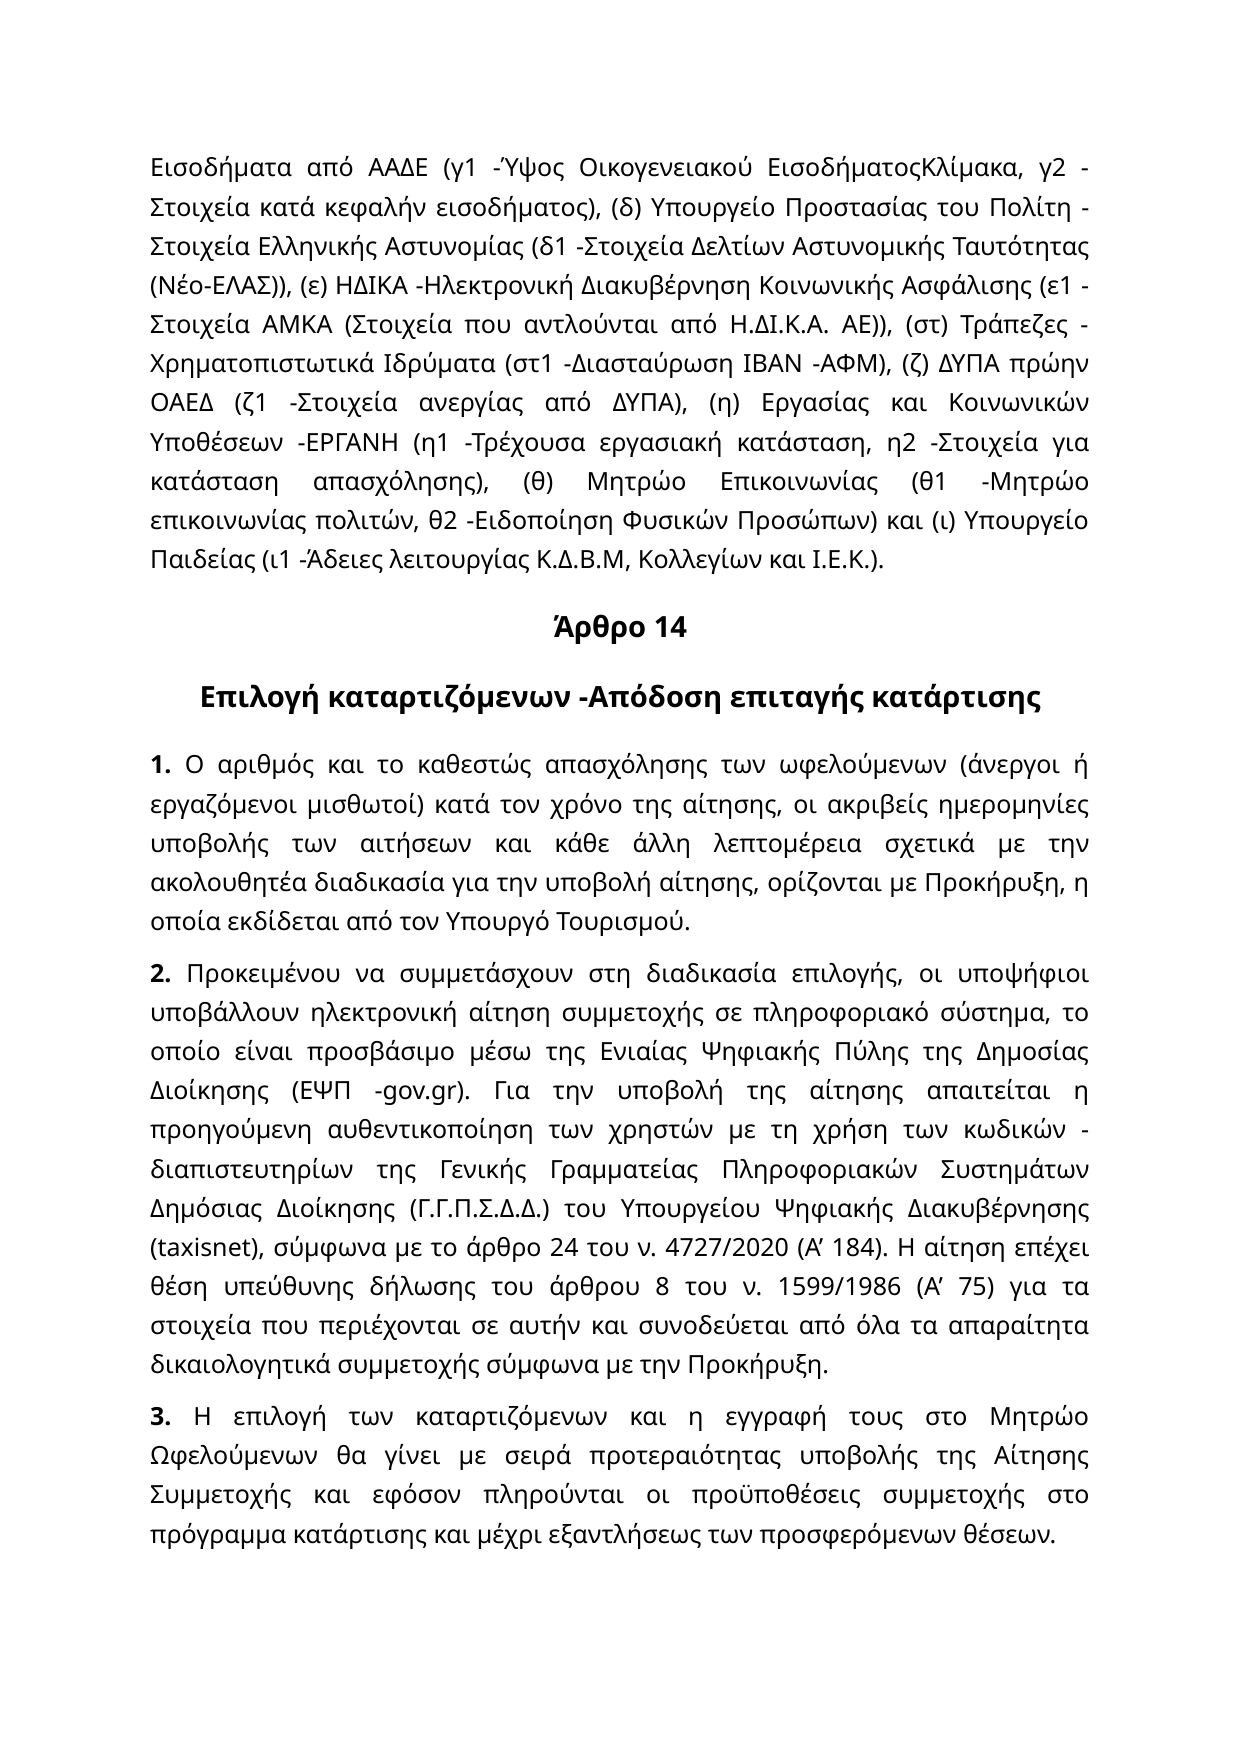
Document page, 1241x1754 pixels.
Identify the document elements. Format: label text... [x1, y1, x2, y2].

subtitle Επιλογή καταρτιζόμενων -Απόδοση επιταγής κατάρτισης [150, 676, 1090, 716]
text Εισοδήματα από ΑΑΔΕ (γ1 -Ύψος Οικογενειακού ΕισοδήματοςΚλίμακα, γ2 -Στοιχεία κατά κεφαλήν εισοδήματος), (δ) Υπουργείο Προστασίας του Πολίτη -Στοιχεία Ελληνικής Αστυνομίας (δ1 -Στοιχεία Δελτίων Αστυνομικής Ταυτότητας (Νέο-ΕΛΑΣ)), (ε) ΗΔΙΚΑ -Ηλεκτρονική Διακυβέρνηση Κοινωνικής Ασφάλισης (ε1 -Στοιχεία ΑΜΚΑ (Στοιχεία που αντλούνται από Η.ΔΙ.Κ.Α. ΑΕ)), (στ) Τράπεζες -Χρηματοπιστωτικά Ιδρύματα (στ1 -Διασταύρωση IBAN -ΑΦΜ), (ζ) ΔΥΠΑ πρώην ΟΑΕΔ (ζ1 -Στοιχεία ανεργίας από ΔΥΠΑ), (η) Εργασίας και Κοινωνικών Υποθέσεων -ΕΡΓΑΝΗ (η1 -Τρέχουσα εργασιακή κατάσταση, η2 -Στοιχεία για κατάσταση απασχόλησης), (θ) Μητρώο Επικοινωνίας (θ1 -Μητρώο επικοινωνίας πολιτών, θ2 -Ειδοποίηση Φυσικών Προσώπων) και (ι) Υπουργείο Παιδείας (ι1 -Άδειες λειτουργίας Κ.Δ.Β.Μ, Κολλεγίων και Ι.Ε.Κ.). [150, 150, 1090, 576]
text 2. Προκειμένου να συμμετάσχουν στη διαδικασία επιλογής, οι υποψήφιοι υποβάλλουν ηλεκτρονική αίτηση συμμετοχής σε πληροφοριακό σύστημα, το οποίο είναι προσβάσιμο μέσω της Ενιαίας Ψηφιακής Πύλης της Δημοσίας Διοίκησης (ΕΨΠ -gov.gr). Για την υποβολή της αίτησης απαιτείται η προηγούμενη αυθεντικοποίηση των χρηστών με τη χρήση των κωδικών -διαπιστευτηρίων της Γενικής Γραμματείας Πληροφοριακών Συστημάτων Δημόσιας Διοίκησης (Γ.Γ.Π.Σ.Δ.Δ.) του Υπουργείου Ψηφιακής Διακυβέρνησης (taxisnet), σύμφωνα με το άρθρο 24 του ν. 4727/2020 (Α’ 184). Η αίτηση επέχει θέση υπεύθυνης δήλωσης του άρθρου 8 του ν. 1599/1986 (Α’ 75) για τα στοιχεία που περιέχονται σε αυτήν και συνοδεύεται από όλα τα απαραίτητα δικαιολογητικά συμμετοχής σύμφωνα με την Προκήρυξη. [150, 955, 1090, 1381]
text 1. Ο αριθμός και το καθεστώς απασχόλησης των ωφελούμενων (άνεργοι ή εργαζόμενοι μισθωτοί) κατά τον χρόνο της αίτησης, οι ακριβείς ημερομηνίες υποβολής των αιτήσεων και κάθε άλλη λεπτομέρεια σχετικά με την ακολουθητέα διαδικασία για την υποβολή αίτησης, ορίζονται με Προκήρυξη, η οποία εκδίδεται από τον Υπουργό Τουρισμού. [150, 747, 1090, 938]
subtitle Άρθρο 14 [150, 606, 1090, 646]
text 3. Η επιλογή των καταρτιζόμενων και η εγγραφή τους στο Μητρώο Ωφελούμενων θα γίνει με σειρά προτεραιότητας υποβολής της Αίτησης Συμμετοχής και εφόσον πληρούνται οι προϋποθέσεις συμμετοχής στο πρόγραμμα κατάρτισης και μέχρι εξαντλήσεως των προσφερόμενων θέσεων. [150, 1399, 1090, 1550]
